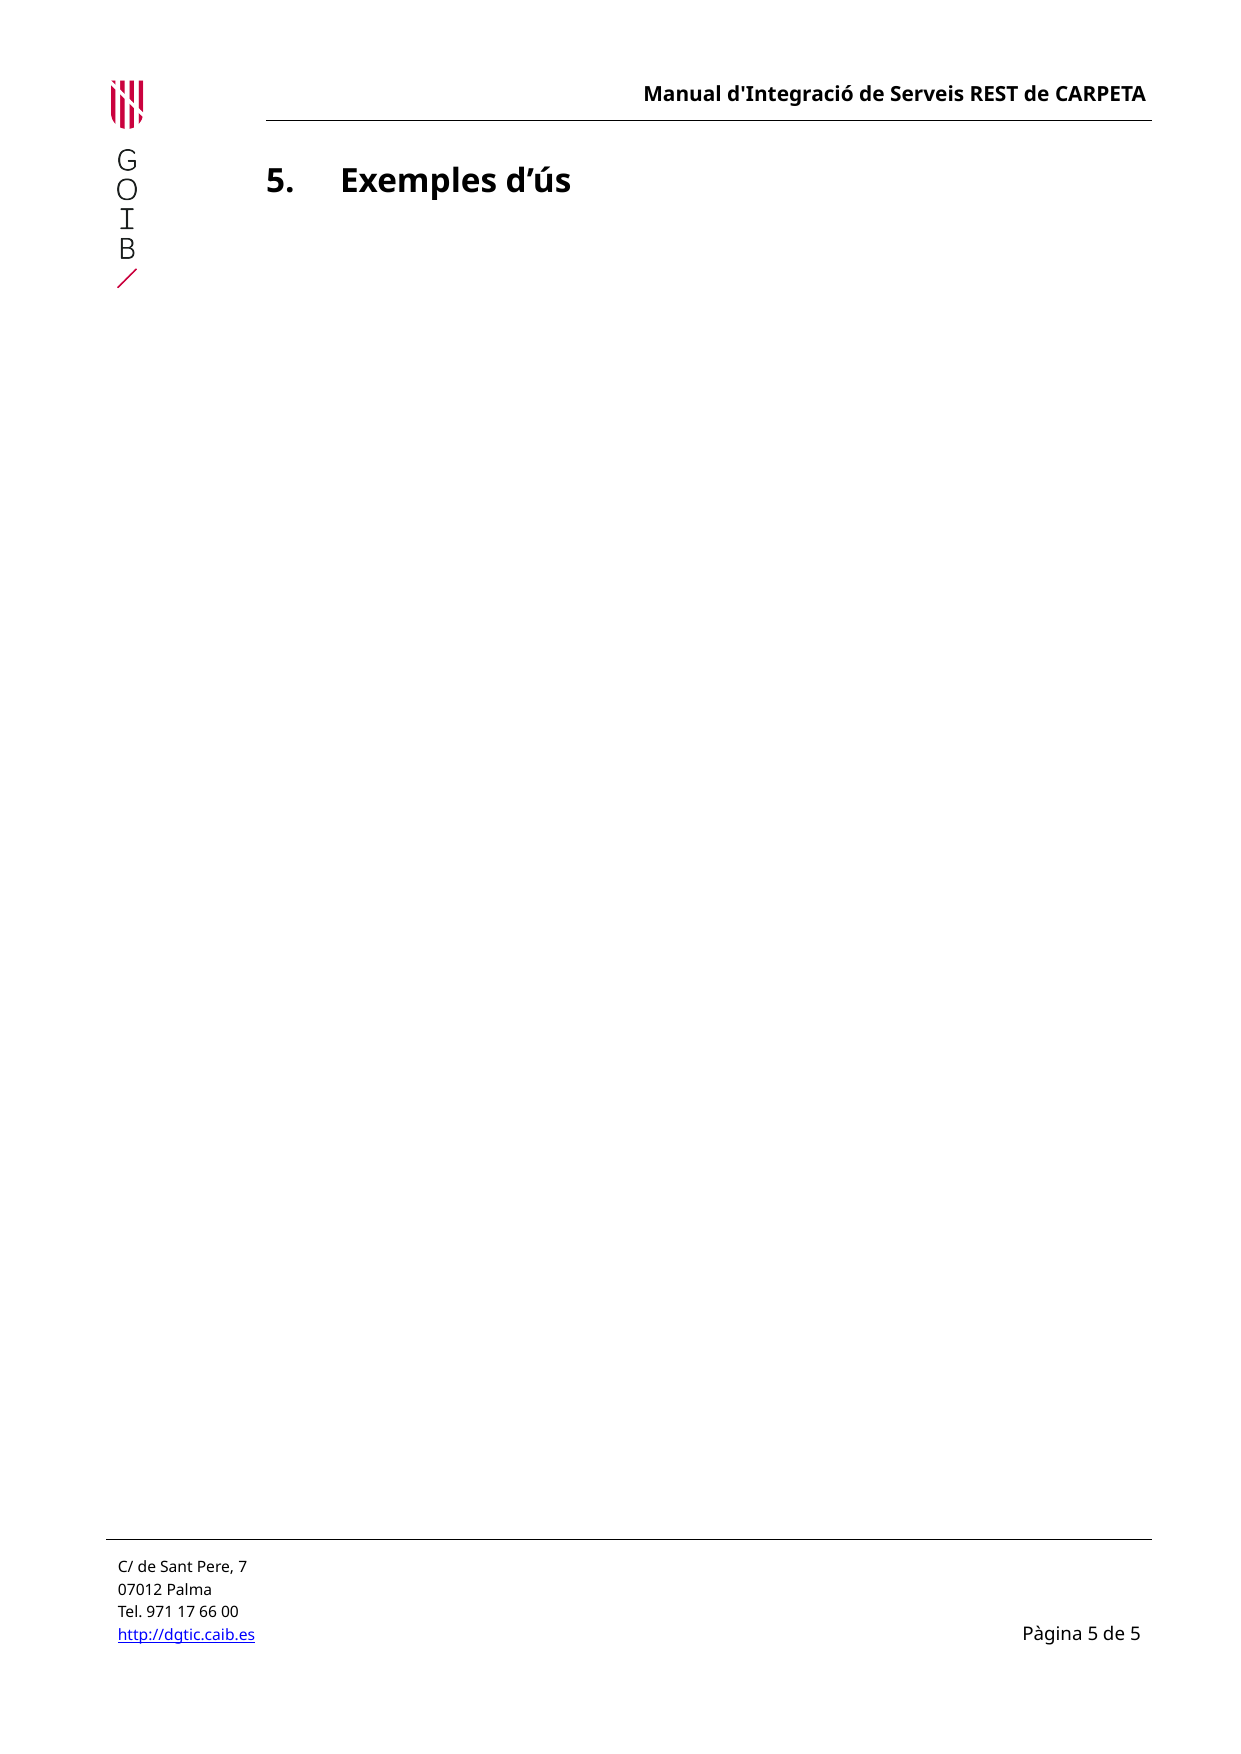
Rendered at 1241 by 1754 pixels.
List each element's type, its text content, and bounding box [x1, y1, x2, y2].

picture [82, 57, 172, 319]
subtitle Exemples d’ús [266, 156, 1152, 202]
